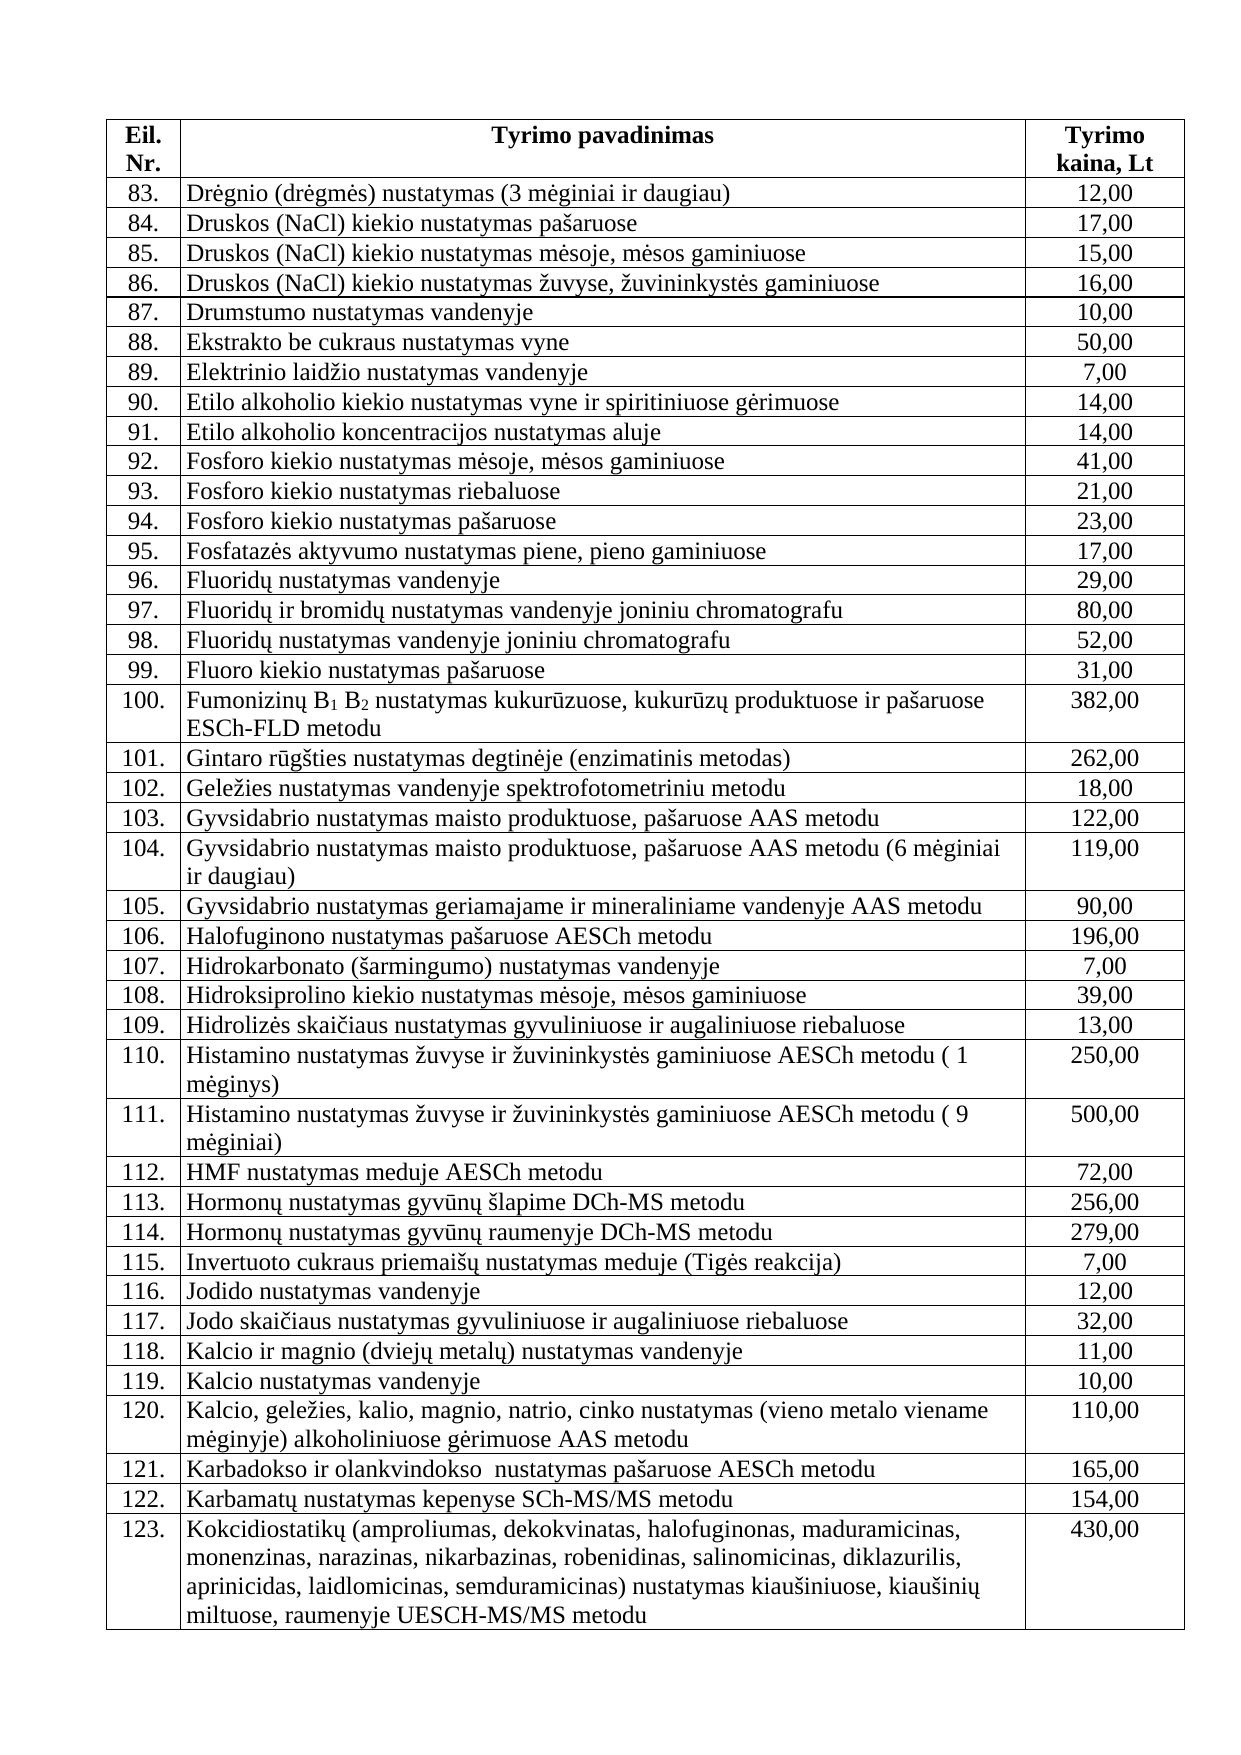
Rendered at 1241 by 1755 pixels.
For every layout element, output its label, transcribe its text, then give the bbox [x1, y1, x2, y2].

table_cell 97. [107, 595, 180, 624]
table_cell 110,00 [1026, 1396, 1184, 1453]
table_cell 12,00 [1026, 178, 1184, 207]
table_cell 118. [107, 1336, 180, 1365]
table_cell 104. [107, 833, 180, 890]
table_cell 80,00 [1026, 595, 1184, 624]
table_cell 94. [107, 506, 180, 535]
table_cell 114. [107, 1217, 180, 1246]
table_cell Fluoridų ir bromidų nustatymas vandenyje joniniu chromatografu [181, 595, 1025, 624]
table_cell 17,00 [1026, 208, 1184, 237]
table_cell 21,00 [1026, 476, 1184, 505]
table_cell Drėgnio (drėgmės) nustatymas (3 mėginiai ir daugiau) [181, 178, 1025, 207]
table_cell 72,00 [1026, 1157, 1184, 1186]
table_cell 100. [107, 685, 180, 742]
table_cell Hormonų nustatymas gyvūnų šlapime DCh-MS metodu [181, 1187, 1025, 1216]
table_cell Elektrinio laidžio nustatymas vandenyje [181, 357, 1025, 386]
table_cell 32,00 [1026, 1306, 1184, 1335]
table_cell 103. [107, 803, 180, 832]
table_cell Jodo skaičiaus nustatymas gyvuliniuose ir augaliniuose riebaluose [181, 1306, 1025, 1335]
table_cell 10,00 [1026, 298, 1184, 326]
table_cell 107. [107, 951, 180, 979]
table_cell 430,00 [1026, 1514, 1184, 1629]
table_cell 250,00 [1026, 1040, 1184, 1098]
table_cell 102. [107, 773, 180, 802]
table_cell Druskos (NaCl) kiekio nustatymas žuvyse, žuvininkystės gaminiuose [181, 268, 1025, 296]
table_cell Invertuoto cukraus priemaišų nustatymas meduje (Tigės reakcija) [181, 1247, 1025, 1275]
table_cell 123. [107, 1514, 180, 1629]
table_cell 7,00 [1026, 1247, 1184, 1275]
table_cell Hidrolizės skaičiaus nustatymas gyvuliniuose ir augaliniuose riebaluose [181, 1010, 1025, 1039]
table_cell Hidrokarbonato (šarmingumo) nustatymas vandenyje [181, 951, 1025, 979]
table_cell Kalcio, geležies, kalio, magnio, natrio, cinko nustatymas (vieno metalo viename mėginyje) alkoholiniuose gėrimuose AAS metodu [181, 1396, 1025, 1453]
table_cell HMF nustatymas meduje AESCh metodu [181, 1157, 1025, 1186]
table_cell 41,00 [1026, 446, 1184, 475]
table_cell Fosforo kiekio nustatymas pašaruose [181, 506, 1025, 535]
table_cell 15,00 [1026, 238, 1184, 267]
table_cell Gyvsidabrio nustatymas geriamajame ir mineraliniame vandenyje AAS metodu [181, 891, 1025, 920]
table_cell 7,00 [1026, 951, 1184, 979]
table_cell 16,00 [1026, 268, 1184, 296]
table_header Tyrimo pavadinimas [181, 120, 1025, 177]
table_cell Hormonų nustatymas gyvūnų raumenyje DCh-MS metodu [181, 1217, 1025, 1246]
table_cell Jodido nustatymas vandenyje [181, 1276, 1025, 1305]
table_cell 256,00 [1026, 1187, 1184, 1216]
table_cell 119. [107, 1366, 180, 1394]
table_cell 154,00 [1026, 1484, 1184, 1513]
table_cell Etilo alkoholio kiekio nustatymas vyne ir spiritiniuose gėrimuose [181, 387, 1025, 416]
table_cell 93. [107, 476, 180, 505]
table_header Eil. Nr. [107, 120, 180, 177]
table_cell 14,00 [1026, 387, 1184, 416]
table_cell 92. [107, 446, 180, 475]
table_cell 89. [107, 357, 180, 386]
table_cell 52,00 [1026, 625, 1184, 654]
table_cell 122. [107, 1484, 180, 1513]
table_cell Kokcidiostatikų (amproliumas, dekokvinatas, halofuginonas, maduramicinas, monenzinas, narazinas, nikarbazinas, robenidinas, salinomicinas, diklazurilis, aprinicidas, laidlomicinas, semduramicinas) nustatymas kiaušiniuose, kiaušinių miltuose, raumenyje UESCH-MS/MS metodu [181, 1514, 1025, 1629]
table_cell 112. [107, 1157, 180, 1186]
table_cell Histamino nustatymas žuvyse ir žuvininkystės gaminiuose AESCh metodu ( 1 mėginys) [181, 1040, 1025, 1098]
table_cell 116. [107, 1276, 180, 1305]
table_cell 50,00 [1026, 327, 1184, 356]
table_cell 7,00 [1026, 357, 1184, 386]
table_cell 500,00 [1026, 1099, 1184, 1156]
table_cell 90,00 [1026, 891, 1184, 920]
table_cell Gyvsidabrio nustatymas maisto produktuose, pašaruose AAS metodu [181, 803, 1025, 832]
table_cell 122,00 [1026, 803, 1184, 832]
table_cell 87. [107, 298, 180, 326]
table_cell 12,00 [1026, 1276, 1184, 1305]
table_cell 98. [107, 625, 180, 654]
table_cell Druskos (NaCl) kiekio nustatymas pašaruose [181, 208, 1025, 237]
table_cell Fluoro kiekio nustatymas pašaruose [181, 655, 1025, 684]
table_cell 11,00 [1026, 1336, 1184, 1365]
table_cell Fosforo kiekio nustatymas mėsoje, mėsos gaminiuose [181, 446, 1025, 475]
table_cell Ekstrakto be cukraus nustatymas vyne [181, 327, 1025, 356]
table_header Tyrimo kaina, Lt [1026, 120, 1184, 177]
table_cell 29,00 [1026, 566, 1184, 594]
table_cell Kalcio ir magnio (dviejų metalų) nustatymas vandenyje [181, 1336, 1025, 1365]
table_cell 23,00 [1026, 506, 1184, 535]
table_cell Geležies nustatymas vandenyje spektrofotometriniu metodu [181, 773, 1025, 802]
table_cell 111. [107, 1099, 180, 1156]
table_cell 101. [107, 743, 180, 772]
table_cell Histamino nustatymas žuvyse ir žuvininkystės gaminiuose AESCh metodu ( 9 mėginiai) [181, 1099, 1025, 1156]
table_cell 86. [107, 268, 180, 296]
table_cell 120. [107, 1396, 180, 1453]
table_cell Halofuginono nustatymas pašaruose AESCh metodu [181, 921, 1025, 950]
table_cell Gintaro rūgšties nustatymas degtinėje (enzimatinis metodas) [181, 743, 1025, 772]
table_cell 88. [107, 327, 180, 356]
table_cell 84. [107, 208, 180, 237]
table_cell Fluoridų nustatymas vandenyje [181, 566, 1025, 594]
table_cell Etilo alkoholio koncentracijos nustatymas aluje [181, 417, 1025, 445]
table_cell 18,00 [1026, 773, 1184, 802]
table_cell 91. [107, 417, 180, 445]
table_cell 10,00 [1026, 1366, 1184, 1394]
table_cell 110. [107, 1040, 180, 1098]
table_cell 99. [107, 655, 180, 684]
table_cell 105. [107, 891, 180, 920]
table_cell Fluoridų nustatymas vandenyje joniniu chromatografu [181, 625, 1025, 654]
table_cell 108. [107, 981, 180, 1009]
table_cell 39,00 [1026, 981, 1184, 1009]
table_cell Fosforo kiekio nustatymas riebaluose [181, 476, 1025, 505]
table_cell 279,00 [1026, 1217, 1184, 1246]
table_cell Fumonizinų B1 B2 nustatymas kukurūzuose, kukurūzų produktuose ir pašaruose ESCh-FLD metodu [181, 685, 1025, 742]
table_cell 31,00 [1026, 655, 1184, 684]
table_cell 14,00 [1026, 417, 1184, 445]
table_cell Drumstumo nustatymas vandenyje [181, 298, 1025, 326]
table_cell 382,00 [1026, 685, 1184, 742]
table_cell Fosfatazės aktyvumo nustatymas piene, pieno gaminiuose [181, 536, 1025, 564]
table_cell 117. [107, 1306, 180, 1335]
table_cell 119,00 [1026, 833, 1184, 890]
table_cell Kalcio nustatymas vandenyje [181, 1366, 1025, 1394]
table_cell Gyvsidabrio nustatymas maisto produktuose, pašaruose AAS metodu (6 mėginiai ir daugiau) [181, 833, 1025, 890]
table_cell 106. [107, 921, 180, 950]
table_cell 115. [107, 1247, 180, 1275]
table_cell 196,00 [1026, 921, 1184, 950]
table_cell 85. [107, 238, 180, 267]
table_cell 121. [107, 1454, 180, 1483]
table_cell Hidroksiprolino kiekio nustatymas mėsoje, mėsos gaminiuose [181, 981, 1025, 1009]
table_cell 109. [107, 1010, 180, 1039]
table_cell Karbamatų nustatymas kepenyse SCh-MS/MS metodu [181, 1484, 1025, 1513]
table_cell 262,00 [1026, 743, 1184, 772]
table_cell 95. [107, 536, 180, 564]
table_cell 17,00 [1026, 536, 1184, 564]
table_cell 165,00 [1026, 1454, 1184, 1483]
table_cell 90. [107, 387, 180, 416]
table_cell Druskos (NaCl) kiekio nustatymas mėsoje, mėsos gaminiuose [181, 238, 1025, 267]
table_cell 13,00 [1026, 1010, 1184, 1039]
table_cell 83. [107, 178, 180, 207]
table_cell 113. [107, 1187, 180, 1216]
table_cell Karbadokso ir olankvindokso nustatymas pašaruose AESCh metodu [181, 1454, 1025, 1483]
table_cell 96. [107, 566, 180, 594]
